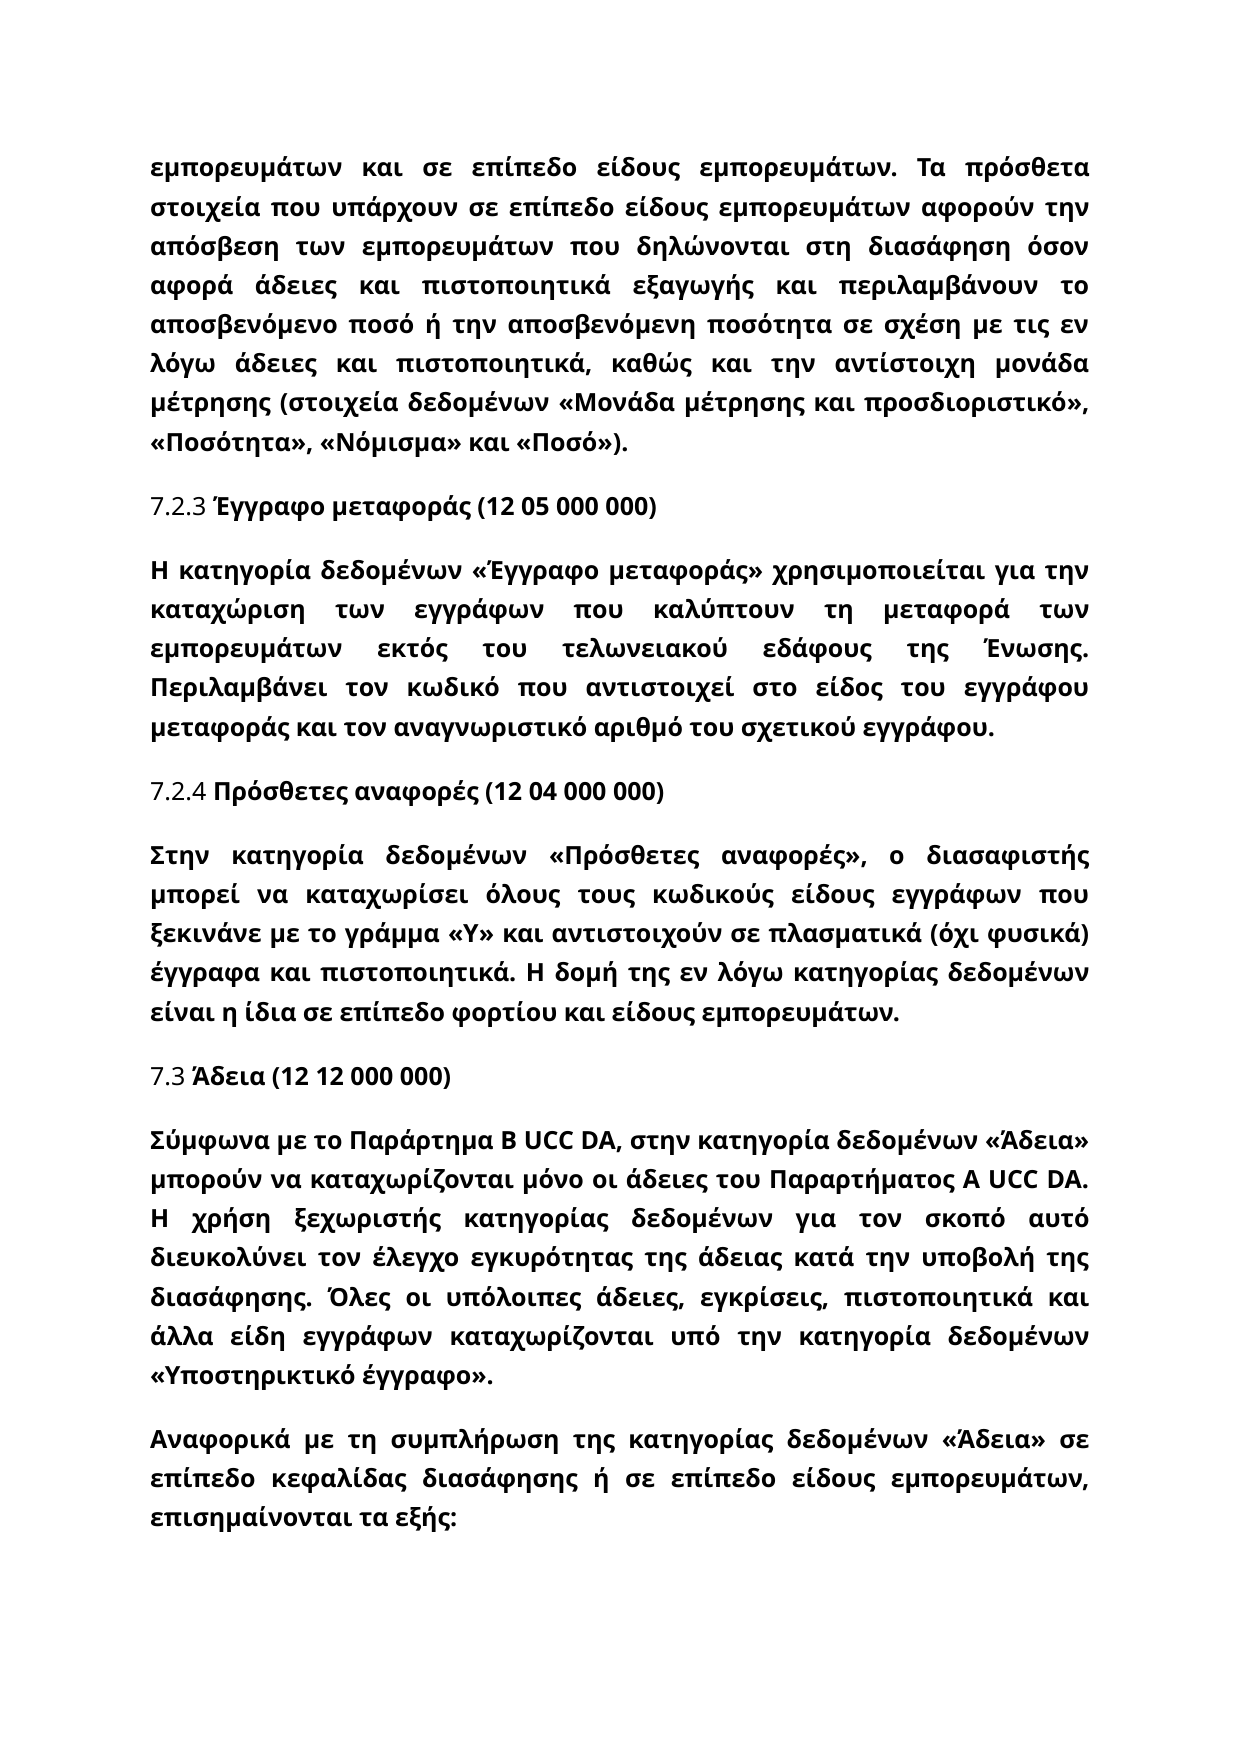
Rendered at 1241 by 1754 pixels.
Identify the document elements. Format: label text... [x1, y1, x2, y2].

text εμπορευμάτων και σε επίπεδο είδους εμπορευμάτων. Τα πρόσθετα στοιχεία που υπάρχουν σε επίπεδο είδους εμπορευμάτων αφορούν την απόσβεση των εμπορευμάτων που δηλώνονται στη διασάφηση όσον αφορά άδειες και πιστοποιητικά εξαγωγής και περιλαμβάνουν το αποσβενόμενο ποσό ή την αποσβενόμενη ποσότητα σε σχέση με τις εν λόγω άδειες και πιστοποιητικά, καθώς και την αντίστοιχη μονάδα μέτρησης (στοιχεία δεδομένων «Μονάδα μέτρησης και προσδιοριστικό», «Ποσότητα», «Νόμισμα» και «Ποσό»). [150, 150, 1090, 458]
text Η κατηγορία δεδομένων «Έγγραφο μεταφοράς» χρησιμοποιείται για την καταχώριση των εγγράφων που καλύπτουν τη μεταφορά των εμπορευμάτων εκτός του τελωνειακού εδάφους της Ένωσης. Περιλαμβάνει τον κωδικό που αντιστοιχεί στο είδος του εγγράφου μεταφοράς και τον αναγνωριστικό αριθμό του σχετικού εγγράφου. [150, 552, 1090, 743]
text 7.3 Άδεια (12 12 000 000) [150, 1058, 1090, 1092]
text 7.2.3 Έγγραφο μεταφοράς (12 05 000 000) [150, 488, 1090, 522]
text Σύμφωνα με το Παράρτημα Β UCC DA, στην κατηγορία δεδομένων «Άδεια» μπορούν να καταχωρίζονται μόνο οι άδειες του Παραρτήματος Α UCC DA. Η χρήση ξεχωριστής κατηγορίας δεδομένων για τον σκοπό αυτό διευκολύνει τον έλεγχο εγκυρότητας της άδειας κατά την υποβολή της διασάφησης. Όλες οι υπόλοιπες άδειες, εγκρίσεις, πιστοποιητικά και άλλα είδη εγγράφων καταχωρίζονται υπό την κατηγορία δεδομένων «Υποστηρικτικό έγγραφο». [150, 1122, 1090, 1392]
text Στην κατηγορία δεδομένων «Πρόσθετες αναφορές», ο διασαφιστής μπορεί να καταχωρίσει όλους τους κωδικούς είδους εγγράφων που ξεκινάνε με το γράμμα «Y» και αντιστοιχούν σε πλασματικά (όχι φυσικά) έγγραφα και πιστοποιητικά. Η δομή της εν λόγω κατηγορίας δεδομένων είναι η ίδια σε επίπεδο φορτίου και είδους εμπορευμάτων. [150, 837, 1090, 1028]
text 7.2.4 Πρόσθετες αναφορές (12 04 000 000) [150, 773, 1090, 807]
text Αναφορικά με τη συμπλήρωση της κατηγορίας δεδομένων «Άδεια» σε επίπεδο κεφαλίδας διασάφησης ή σε επίπεδο είδους εμπορευμάτων, επισημαίνονται τα εξής: [150, 1422, 1090, 1534]
